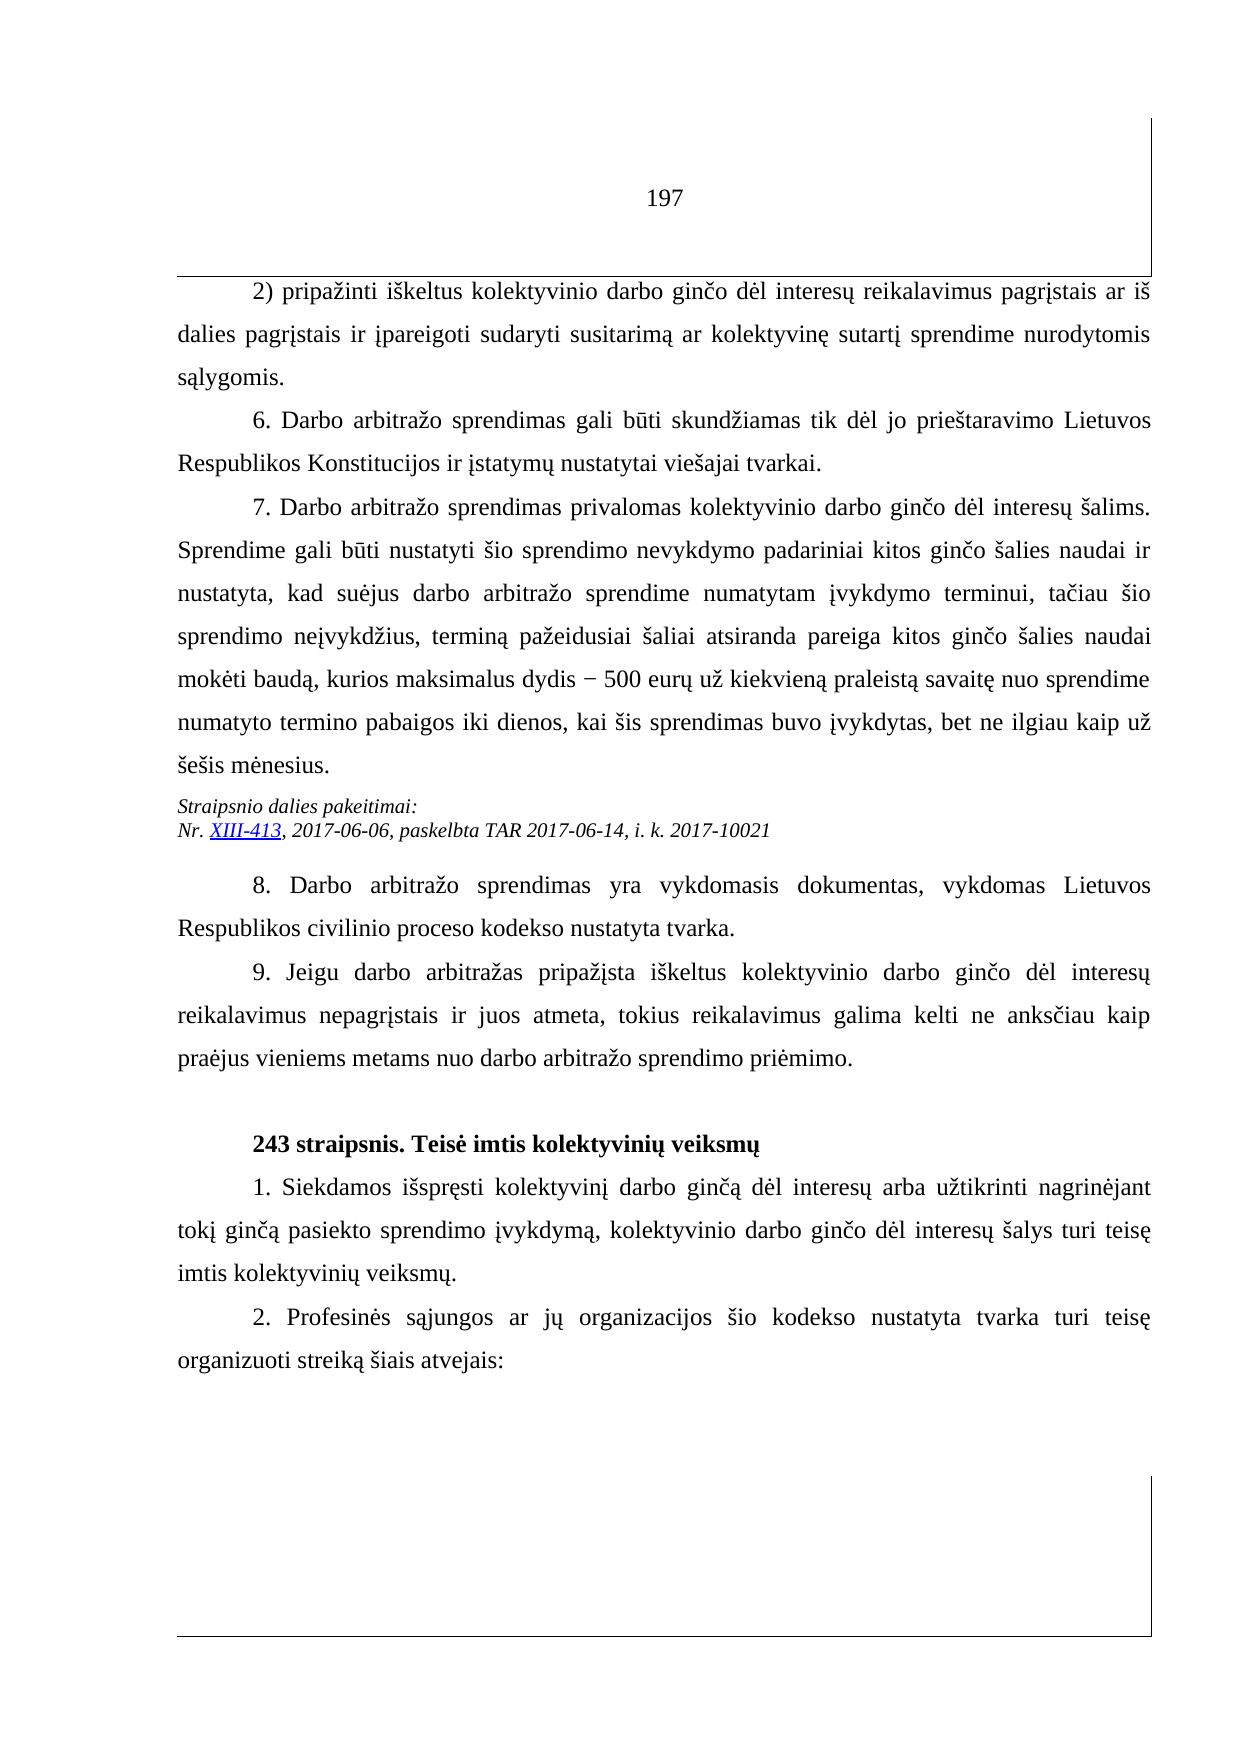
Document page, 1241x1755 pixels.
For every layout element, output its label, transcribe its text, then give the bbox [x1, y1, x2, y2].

text Straipsnio dalies pakeitimai: [177, 793, 1152, 818]
text 8. Darbo arbitražo sprendimas yra vykdomasis dokumentas, vykdomas Lietuvos Respublikos civilinio proceso kodekso nustatyta tvarka. [177, 870, 1152, 942]
text 7. Darbo arbitražo sprendimas privalomas kolektyvinio darbo ginčo dėl interesų šalims. Sprendime gali būti nustatyti šio sprendimo nevykdymo padariniai kitos ginčo šalies naudai ir nustatyta, kad suėjus darbo arbitražo sprendime numatytam įvykdymo terminui, tačiau šio sprendimo neįvykdžius, terminą pažeidusiai šaliai atsiranda pareiga kitos ginčo šalies naudai mokėti baudą, kurios maksimalus dydis − 500 eurų už kiekvieną praleistą savaitę nuo sprendime numatyto termino pabaigos iki dienos, kai šis sprendimas buvo įvykdytas, bet ne ilgiau kaip už šešis mėnesius. [177, 492, 1152, 779]
text 6. Darbo arbitražo sprendimas gali būti skundžiamas tik dėl jo prieštaravimo Lietuvos Respublikos Konstitucijos ir įstatymų nustatytai viešajai tvarkai. [177, 405, 1152, 477]
text 2. Profesinės sąjungos ar jų organizacijos šio kodekso nustatyta tvarka turi teisę organizuoti streiką šiais atvejais: [177, 1302, 1152, 1373]
text 1. Siekdamos išspręsti kolektyvinį darbo ginčą dėl interesų arba užtikrinti nagrinėjant tokį ginčą pasiekto sprendimo įvykdymą, kolektyvinio darbo ginčo dėl interesų šalys turi teisę imtis kolektyvinių veiksmų. [177, 1172, 1152, 1287]
text 2) pripažinti iškeltus kolektyvinio darbo ginčo dėl interesų reikalavimus pagrįstais ar iš dalies pagrįstais ir įpareigoti sudaryti susitarimą ar kolektyvinę sutartį sprendime nurodytomis sąlygomis. [177, 276, 1152, 391]
text Nr. XIII-413, 2017-06-06, paskelbta TAR 2017-06-14, i. k. 2017-10021 [177, 818, 1152, 842]
subtitle 243 straipsnis. Teisė imtis kolektyvinių veiksmų [177, 1129, 1152, 1158]
text 9. Jeigu darbo arbitražas pripažįsta iškeltus kolektyvinio darbo ginčo dėl interesų reikalavimus nepagrįstais ir juos atmeta, tokius reikalavimus galima kelti ne anksčiau kaip praėjus vieniems metams nuo darbo arbitražo sprendimo priėmimo. [177, 957, 1152, 1072]
